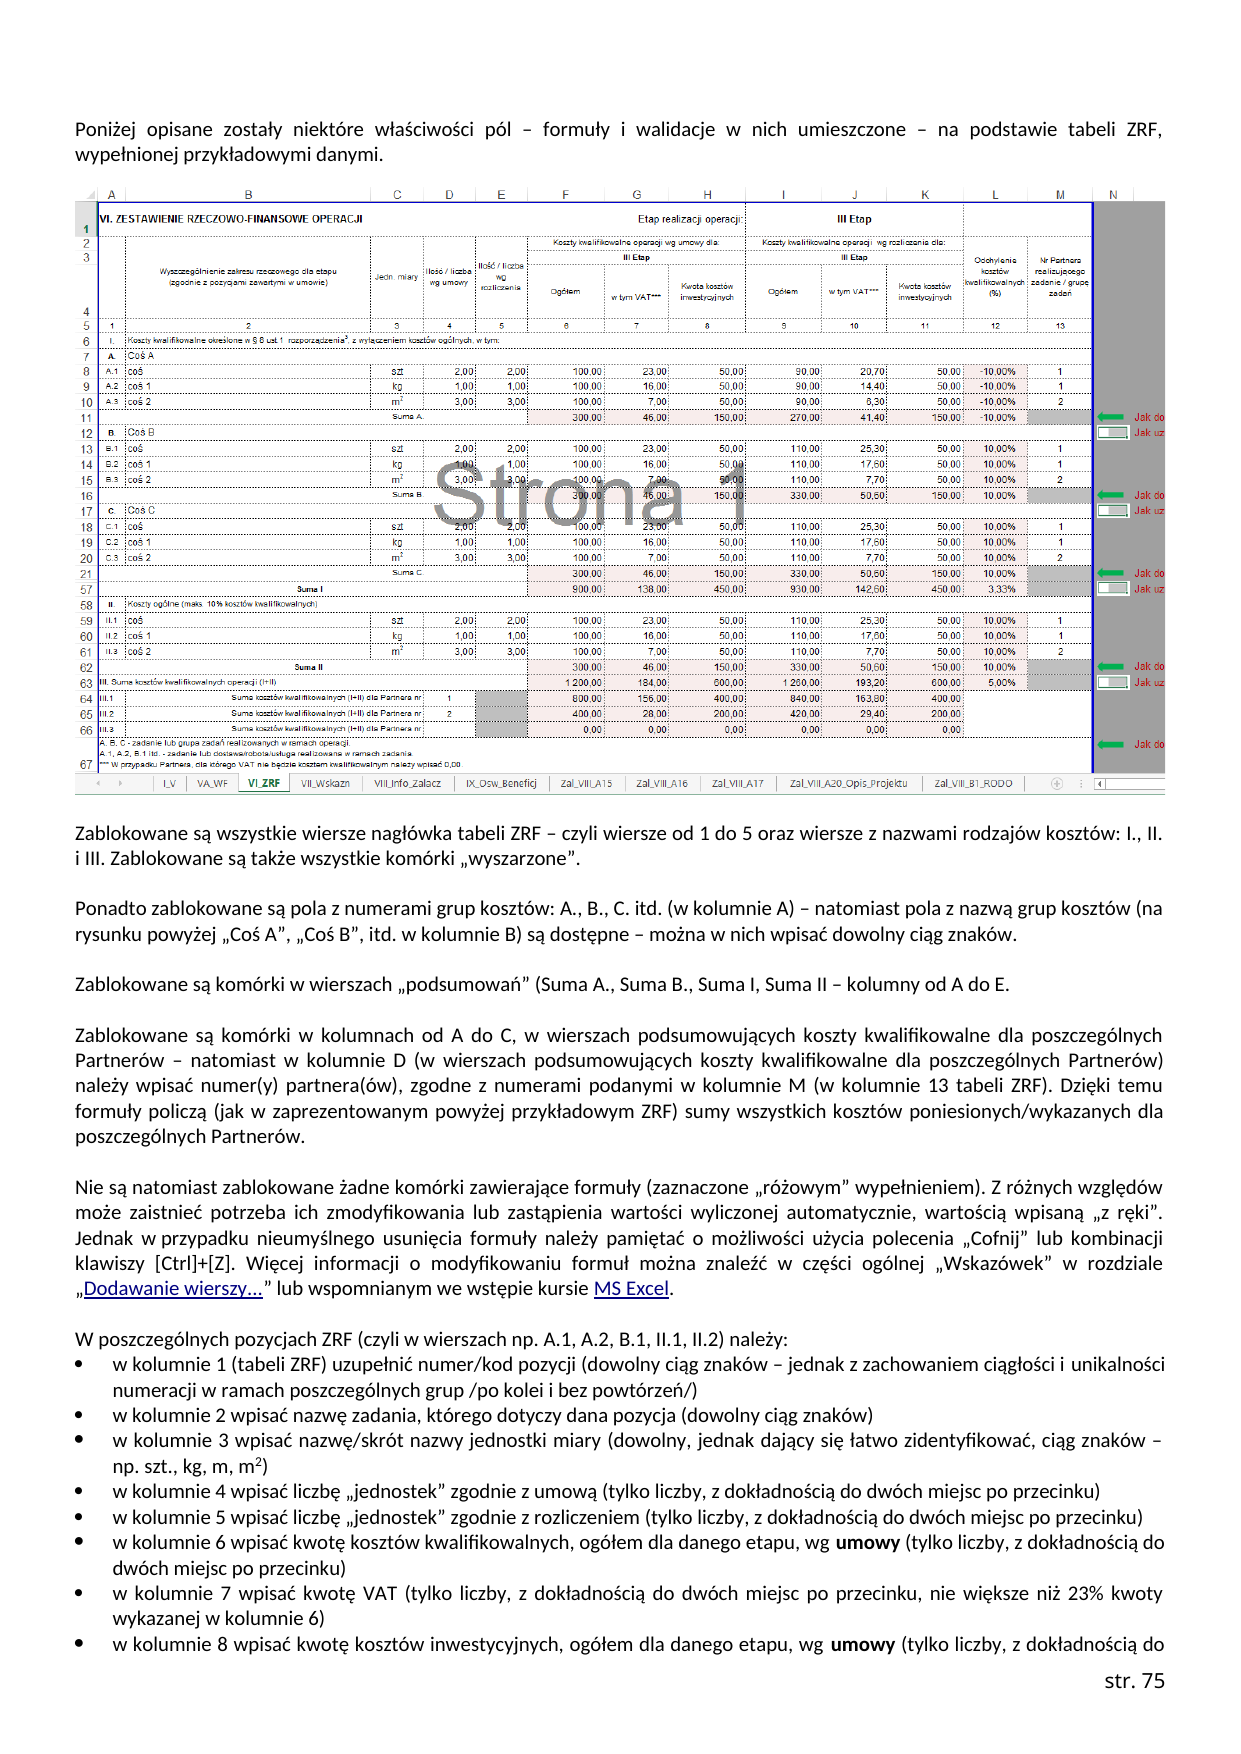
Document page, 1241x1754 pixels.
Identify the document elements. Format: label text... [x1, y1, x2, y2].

list w kolumnie 2 wpisać nazwę zadania, którego dotyczy dana pozycja (dowolny ciąg znaków) [75, 1402, 1165, 1428]
list w kolumnie 6 wpisać kwotę kosztów kwalifikowalnych, ogółem dla danego etapu, wg umowy (tylko liczby, z dokładnością do dwóch miejsc po przecinku) [75, 1529, 1165, 1580]
list w kolumnie 7 wpisać kwotę VAT (tylko liczby, z dokładnością do dwóch miejsc po przecinku, nie większe niż 23% kwoty wykazanej w kolumnie 6) [75, 1580, 1165, 1631]
list w kolumnie 1 (tabeli ZRF) uzupełnić numer/kod pozycji (dowolny ciąg znaków – jednak z zachowaniem ciągłości i unikalności numeracji w ramach poszczególnych grup /po kolei i bez powtórzeń/) [75, 1351, 1165, 1402]
list w kolumnie 4 wpisać liczbę „jednostek” zgodnie z umową (tylko liczby, z dokładnością do dwóch miejsc po przecinku) [75, 1478, 1165, 1504]
list Ponadto zablokowane są pola z numerami grup kosztów: A., B., C. itd. (w kolumnie A) – natomiast pola z nazwą grup kosztów (na rysunku powyżej „Coś A”, „Coś B”, itd. w kolumnie B) są dostępne – można w nich wpisać dowolny ciąg znaków. [75, 896, 1165, 946]
list Zablokowane są komórki w wierszach „podsumowań” (Suma A., Suma B., Suma I, Suma II – kolumny od A do E. [75, 971, 1165, 997]
text Poniżej opisane zostały niektóre właściwości pól – formuły i walidacje w nich umieszczone – na podstawie tabeli ZRF, wypełnionej przykładowymi danymi. [75, 116, 1165, 167]
list W poszczególnych pozycjach ZRF (czyli w wierszach np. A.1, A.2, B.1, II.1, II.2) należy: [75, 1326, 1165, 1351]
list w kolumnie 5 wpisać liczbę „jednostek” zgodnie z rozliczeniem (tylko liczby, z dokładnością do dwóch miejsc po przecinku) [75, 1504, 1165, 1529]
list Zablokowane są komórki w kolumnach od A do C, w wierszach podsumowujących koszty kwalifikowalne dla poszczególnych Partnerów – natomiast w kolumnie D (w wierszach podsumowujących koszty kwalifikowalne dla poszczególnych Partnerów) należy wpisać numer(y) partnera(ów), zgodne z numerami podanymi w kolumnie M (w kolumnie 13 tabeli ZRF). Dzięki temu formuły policzą (jak w zaprezentowanym powyżej przykładowym ZRF) sumy wszystkich kosztów poniesionych/wykazanych dla poszczególnych Partnerów. [75, 1022, 1165, 1149]
list w kolumnie 8 wpisać kwotę kosztów inwestycyjnych, ogółem dla danego etapu, wg umowy (tylko liczby, z dokładnością do [75, 1631, 1165, 1656]
list Nie są natomiast zablokowane żadne komórki zawierające formuły (zaznaczone „różowym” wypełnieniem). Z różnych względów może zaistnieć potrzeba ich zmodyfikowania lub zastąpienia wartości wyliczonej automatycznie, wartością wpisaną „z ręki”. Jednak w przypadku nieumyślnego usunięcia formuły należy pamiętać o możliwości użycia polecenia „Cofnij” lub kombinacji klawiszy [Ctrl]+[Z]. Więcej informacji o modyfikowaniu formuł można znaleźć w części ogólnej „Wskazówek” w rozdziale „Dodawanie wierszy...” lub wspomnianym we wstępie kursie MS Excel. [75, 1174, 1165, 1301]
list Zablokowane są wszystkie wiersze nagłówka tabeli ZRF – czyli wiersze od 1 do 5 oraz wiersze z nazwami rodzajów kosztów: I., II. i III. Zablokowane są także wszystkie komórki „wyszarzone”. [75, 820, 1165, 871]
list w kolumnie 3 wpisać nazwę/skrót nazwy jednostki miary (dowolny, jednak dający się łatwo zidentyfikować, ciąg znaków – np. szt., kg, m, m2) [75, 1428, 1165, 1478]
